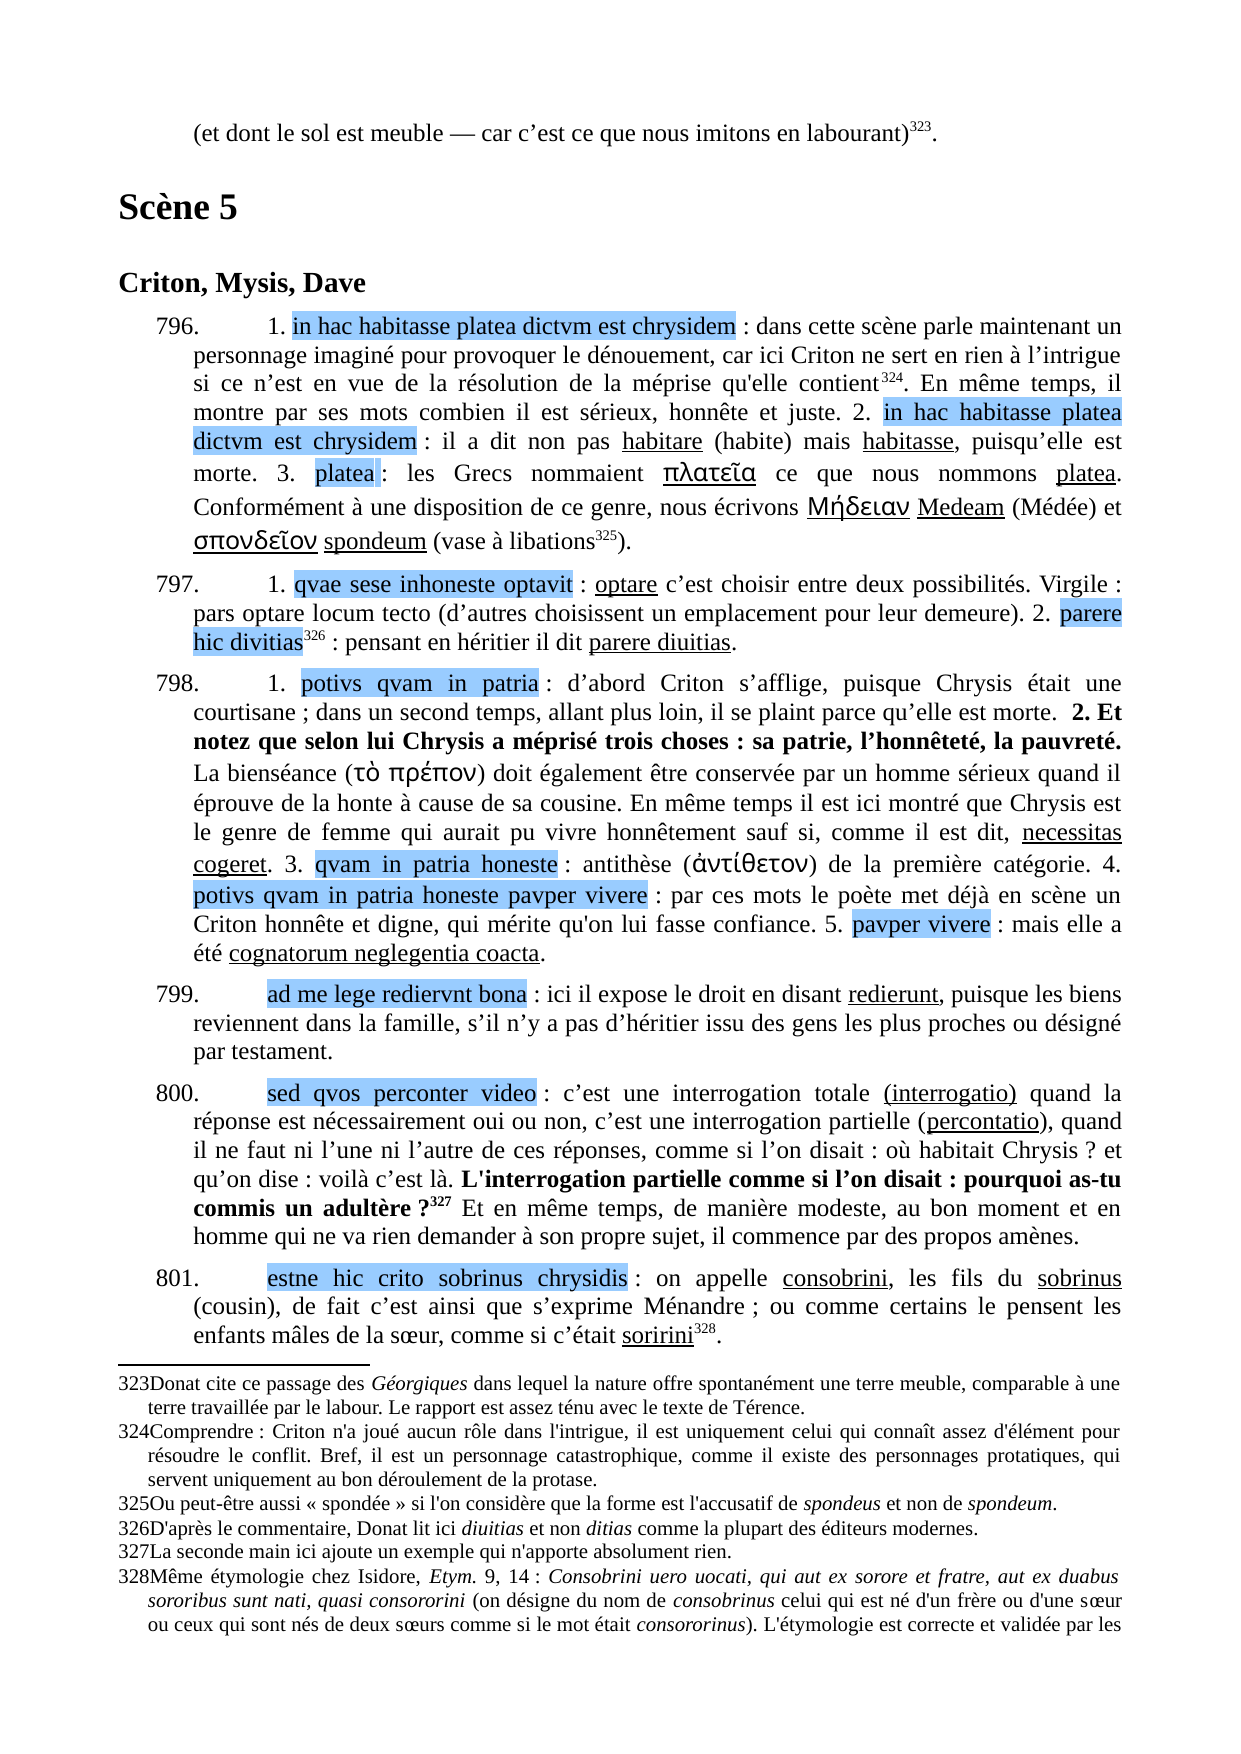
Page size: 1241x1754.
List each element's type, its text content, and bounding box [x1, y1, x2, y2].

list sed qvos perconter video : c’est une interrogation totale (interrogatio) quand la réponse est nécessairement oui ou non, c’est une interrogation partielle (percontatio), quand il ne faut ni l’une ni l’autre de ces réponses, comme si l’on disait : où habitait Chrysis ? et qu’on dise : voilà c’est là. L'interrogation partielle comme si l’on disait : pourquoi as-tu commis un adultère ? Et en même temps, de manière modeste, au bon moment et en homme qui ne va rien demander à son propre sujet, il commence par des propos amènes. [156, 1078, 1122, 1250]
list estne hic crito sobrinus chrysidis : on appelle consobrini, les fils du sobrinus (cousin), de fait c’est ainsi que s’exprime Ménandre ; ou comme certains le pensent les enfants mâles de la sœur, comme si c’était soririni. [156, 1263, 1122, 1349]
list (et dont le sol est meuble — car c’est ce que nous imitons en labourant). [156, 118, 1122, 147]
list 1. IN HAC HaBITASSE PLATEA DICTVM EST CHRYSIDEM : dans cette scène parle maintenant un personnage imaginé pour provoquer le dénouement, car ici Criton ne sert en rien à l’intrigue si ce n’est en vue de la résolution de la méprise qu'elle contient. En même temps, il montre par ses mots combien il est sérieux, honnête et juste. 2. IN HAC HaBITASSE PLATEA DICTVM EST CHRYSIDEM : il a dit non pas habitare (habite) mais habitasse, puisqu’elle est morte. 3. PLATEA : les Grecs nommaient πλατεῖα ce que nous nommons platea. Conformément à une disposition de ce genre, nous écrivons Μήδειαν Medeam (Médée) et σπονδεῖον spondeum (vase à libations). [156, 311, 1122, 557]
list La seconde main ici ajoute un exemple qui n'apporte absolument rien. [118, 1539, 1122, 1563]
list 1. QVAE SESE INHONESTE OPTAVIT : optare c’est choisir entre deux possibilités. Virgile : pars optare locum tecto (d’autres choisissent un emplacement pour leur demeure). 2. PARERE HIC DiviTIAS : pensant en héritier il dit parere diuitias. [156, 569, 1122, 656]
list 1. POTIVS QVAM IN PATRIA : d’abord Criton s’afflige, puisque Chrysis était une courtisane ; dans un second temps, allant plus loin, il se plaint parce qu’elle est morte. 2. Et notez que selon lui Chrysis a méprisé trois choses : sa patrie, l’honnêteté, la pauvreté. La bienséance (τὸ πρέπον) doit également être conservée par un homme sérieux quand il éprouve de la honte à cause de sa cousine. En même temps il est ici montré que Chrysis est le genre de femme qui aurait pu vivre honnêtement sauf si, comme il est dit, necessitas cogeret. 3. QVAM IN PATRIA HONESTE : antithèse (ἀντίθετον) de la première catégorie. 4. POTIVS QVAM IN PATRIA HONESTE PAVPER VIVERE : par ces mots le poète met déjà en scène un Criton honnête et digne, qui mérite qu'on lui fasse confiance. 5. PAVPER VIVERE : mais elle a été cognatorum neglegentia coacta. [156, 668, 1122, 966]
list Même étymologie chez Isidore, Etym. 9, 14 : Consobrini uero uocati, qui aut ex sorore et fratre, aut ex duabus sororibus sunt nati, quasi consororini (on désigne du nom de consobrinus celui qui est né d'un frère ou d'une sœur ou ceux qui sont nés de deux sœurs comme si le mot était consororinus). L'étymologie est correcte et validée par les [118, 1563, 1122, 1636]
list D'après le commentaire, Donat lit ici diuitias et non ditias comme la plupart des éditeurs modernes. [118, 1515, 1122, 1539]
list Donat cite ce passage des Géorgiques dans lequel la nature offre spontanément une terre meuble, comparable à une terre travaillée par le labour. Le rapport est assez ténu avec le texte de Térence. [118, 1371, 1122, 1419]
subtitle Criton, Mysis, Dave [118, 265, 1122, 298]
subtitle Scène 5 [118, 184, 1122, 227]
list Comprendre : Criton n'a joué aucun rôle dans l'intrigue, il est uniquement celui qui connaît assez d'élément pour résoudre le conflit. Bref, il est un personnage catastrophique, comme il existe des personnages protatiques, qui servent uniquement au bon déroulement de la protase. [118, 1419, 1122, 1491]
list AD ME LEGE REDIERVNT BONA : ici il expose le droit en disant redierunt, puisque les biens reviennent dans la famille, s’il n’y a pas d’héritier issu des gens les plus proches ou désigné par testament. [156, 979, 1122, 1065]
list Ou peut-être aussi « spondée » si l'on considère que la forme est l'accusatif de spondeus et non de spondeum. [118, 1491, 1122, 1515]
